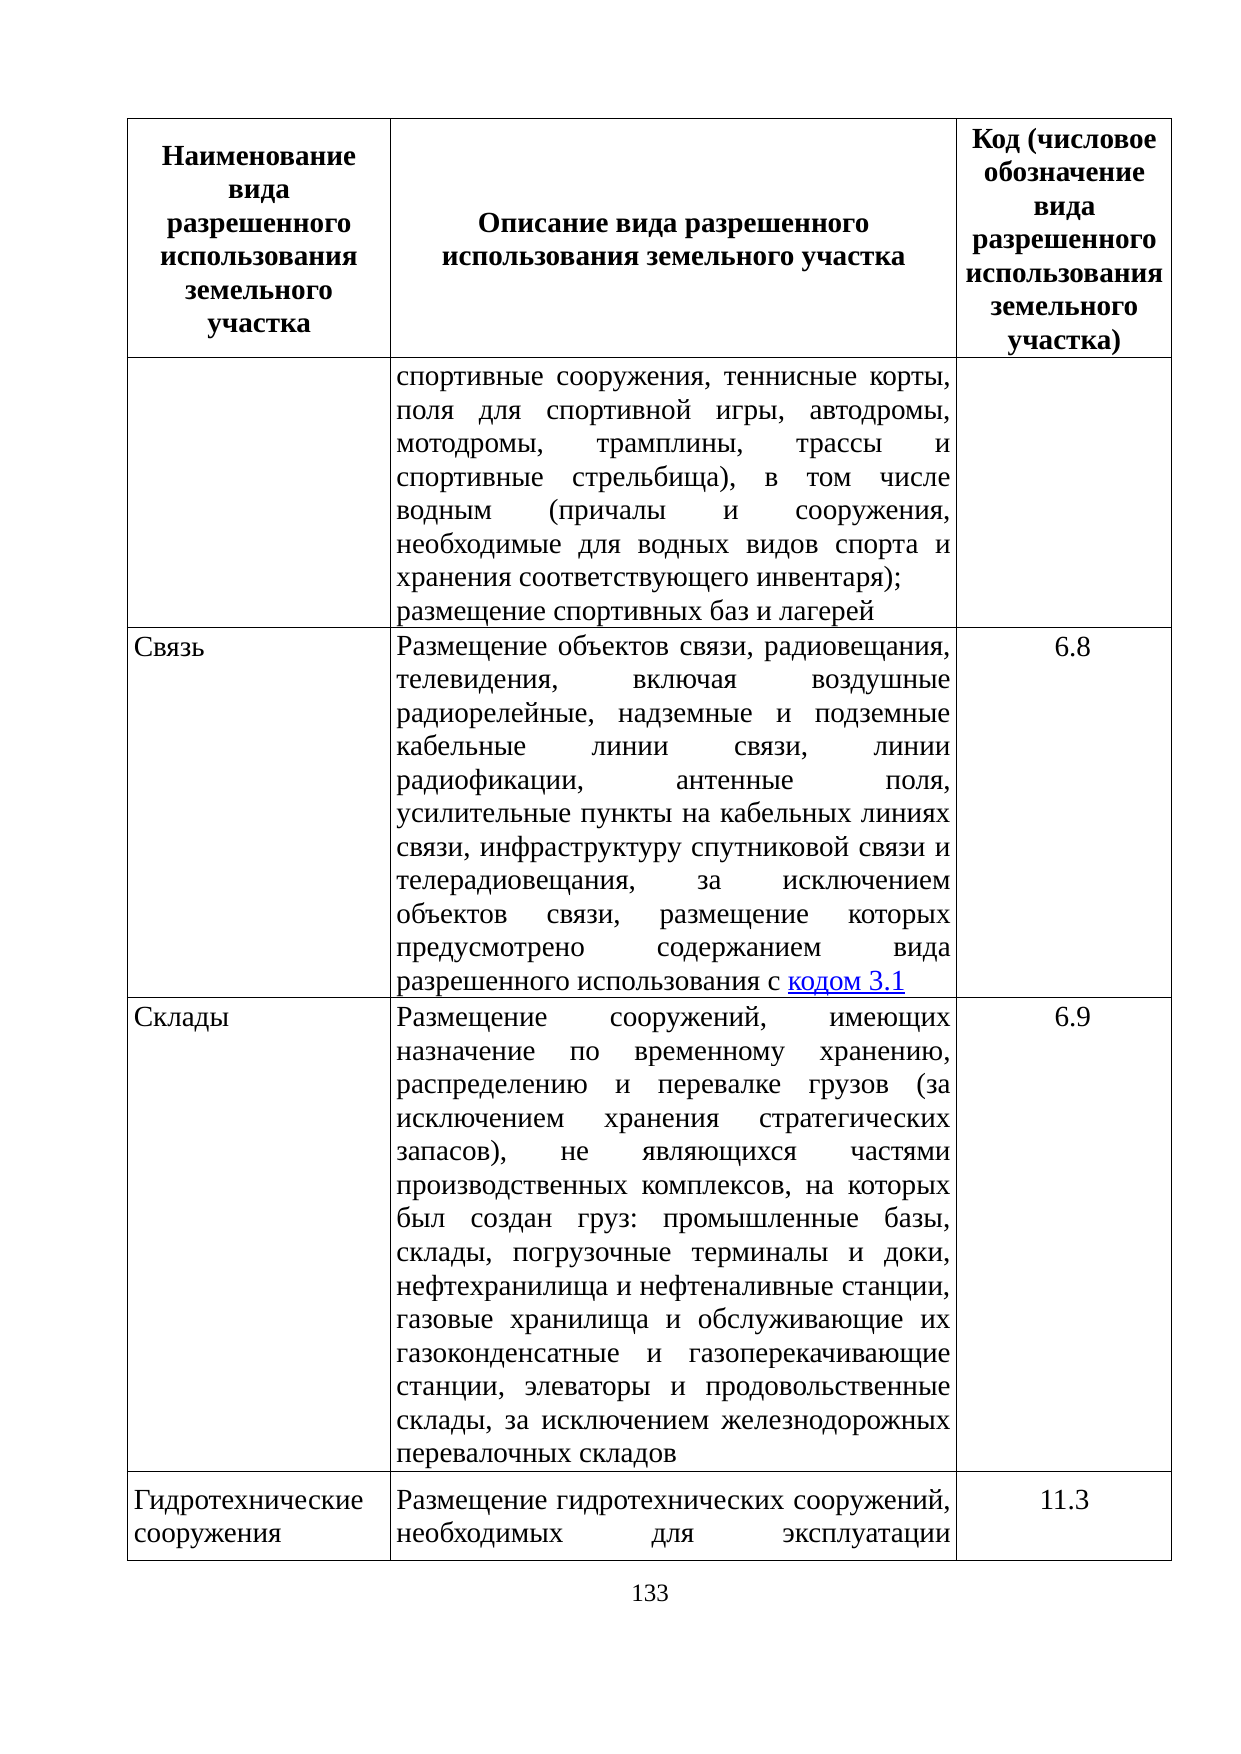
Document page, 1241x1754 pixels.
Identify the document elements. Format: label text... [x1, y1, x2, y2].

table_cell [957, 358, 1171, 627]
table_header Описание вида разрешенного использования земельного участка [391, 119, 956, 357]
table_cell 6.9 [957, 998, 1171, 1471]
table_cell Размещение гидротехнических сооружений, необходимых для эксплуатации [391, 1472, 956, 1559]
table_cell Размещение сооружений, имеющих назначение по временному хранению, распределению и перевалке грузов (за исключением хранения стратегических запасов), не являющихся частями производственных комплексов, на которых был создан груз: промышленные базы, склады, погрузочные терминалы и доки, нефтехранилища и нефтеналивные станции, газовые хранилища и обслуживающие их газоконденсатные и газоперекачивающие станции, элеваторы и продовольственные склады, за исключением железнодорожных перевалочных складов [391, 998, 956, 1471]
table_cell Размещение объектов связи, радиовещания, телевидения, включая воздушные радиорелейные, надземные и подземные кабельные линии связи, линии радиофикации, антенные поля, усилительные пункты на кабельных линиях связи, инфраструктуру спутниковой связи и телерадиовещания, за исключением объектов связи, размещение которых предусмотрено содержанием вида разрешенного использования с кодом 3.1 [391, 628, 956, 997]
table_cell 11.3 [957, 1472, 1171, 1559]
table_cell [128, 358, 390, 627]
table_cell Гидротехнические сооружения [128, 1472, 390, 1559]
table_cell спортивные сооружения, теннисные корты, поля для спортивной игры, автодромы, мотодромы, трамплины, трассы и спортивные стрельбища), в том числе водным (причалы и сооружения, необходимые для водных видов спорта и хранения соответствующего инвентаря); размещение спортивных баз и лагерей [391, 358, 956, 627]
table_cell 6.8 [957, 628, 1171, 997]
table_header Наименование вида разрешенного использования земельного участка [128, 119, 390, 357]
table_cell Склады [128, 998, 390, 1471]
table_cell Связь [128, 628, 390, 997]
table_header Код (числовое обозначение вида разрешенного использования земельного участка) [957, 119, 1171, 357]
